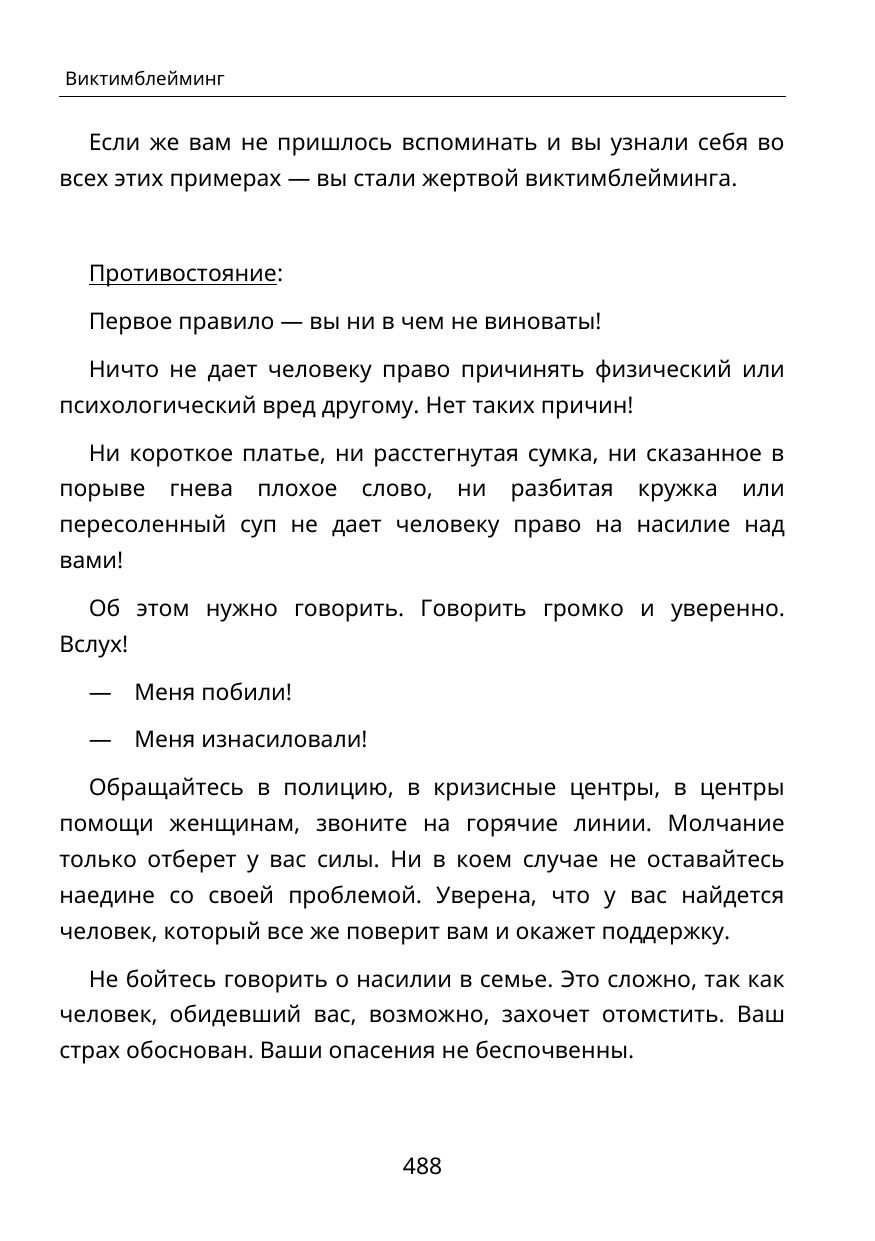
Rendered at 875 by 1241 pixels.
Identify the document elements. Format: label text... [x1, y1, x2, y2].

text Не бойтесь говорить о насилии в семье. Это сложно, так как человек, обидевший вас, возможно, захочет отомстить. Ваш страх обоснован. Ваши опасения не беспочвенны. [59, 962, 786, 1066]
list Меня побили! [59, 676, 786, 707]
text Если же вам не пришлось вспоминать и вы узнали себя во всех этих примерах — вы стали жертвой виктимблейминга. [59, 126, 786, 193]
text Противостояние: [59, 257, 786, 289]
text Первое правило — вы ни в чем не виноваты! [59, 305, 786, 336]
list Меня изнасиловали! [59, 723, 786, 754]
text Обращайтесь в полицию, в кризисные центры, в центры помощи женщинам, звоните на горячие линии. Молчание только отберет у вас силы. Ни в коем случае не оставайтесь наедине со своей проблемой. Уверена, что у вас найдется человек, который все же поверит вам и окажет поддержку. [59, 771, 786, 946]
text Об этом нужно говорить. Говорить громко и уверенно. Вслух! [59, 592, 786, 659]
text Ничто не дает человеку право причинять физический или психологический вред другому. Нет таких причин! [59, 353, 786, 420]
text Ни короткое платье, ни расстегнутая сумка, ни сказанное в порыве гнева плохое слово, ни разбитая кружка или пересоленный суп не дает человеку право на насилие над вами! [59, 436, 786, 576]
